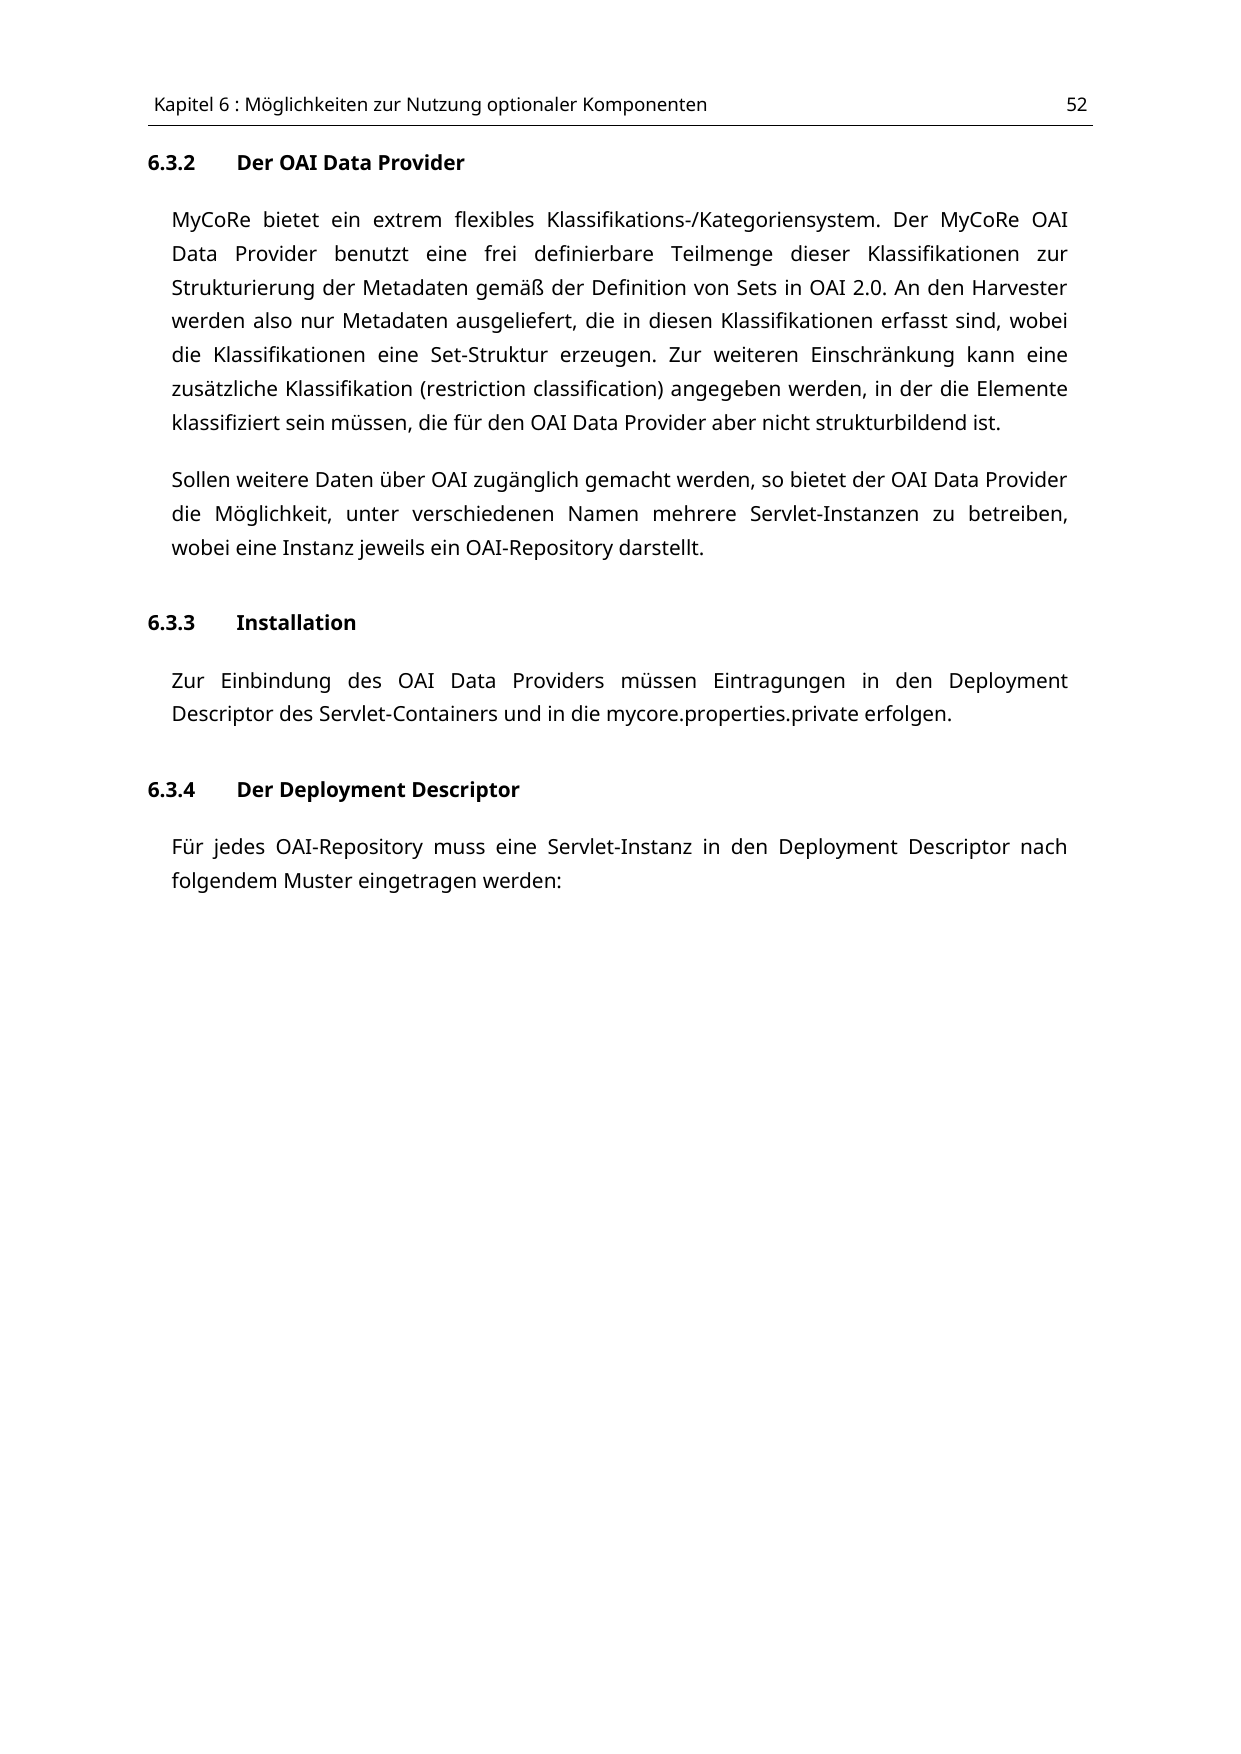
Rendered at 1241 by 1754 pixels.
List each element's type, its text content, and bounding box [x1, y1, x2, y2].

text Sollen weitere Daten über OAI zugänglich gemacht werden, so bietet der OAI Data Provider die Möglichkeit, unter verschiedenen Namen mehrere Servlet-Instanzen zu betreiben, wobei eine Instanz jeweils ein OAI-Repository darstellt. [171, 466, 1069, 561]
text MyCoRe bietet ein extrem flexibles Klassifikations-/Kategoriensystem. Der MyCoRe OAI Data Provider benutzt eine frei definierbare Teilmenge dieser Klassifikationen zur Strukturierung der Metadaten gemäß der Definition von Sets in OAI 2.0. An den Harvester werden also nur Metadaten ausgeliefert, die in diesen Klassifikationen erfasst sind, wobei die Klassifikationen eine Set-Struktur erzeugen. Zur weiteren Einschränkung kann eine zusätzliche Klassifikation (restriction classification) angegeben werden, in der die Elemente klassifiziert sein müssen, die für den OAI Data Provider aber nicht strukturbildend ist. [171, 205, 1069, 436]
subtitle Installation [148, 608, 1092, 637]
text Zur Einbindung des OAI Data Providers müssen Eintragungen in den Deployment Descriptor des Servlet-Containers und in die mycore.properties.private erfolgen. [171, 666, 1069, 728]
subtitle Der Deployment Descriptor [148, 775, 1092, 803]
subtitle Der OAI Data Provider [148, 148, 1092, 176]
text Für jedes OAI-Repository muss eine Servlet-Instanz in den Deployment Descriptor nach folgendem Muster eingetragen werden: [171, 832, 1069, 894]
